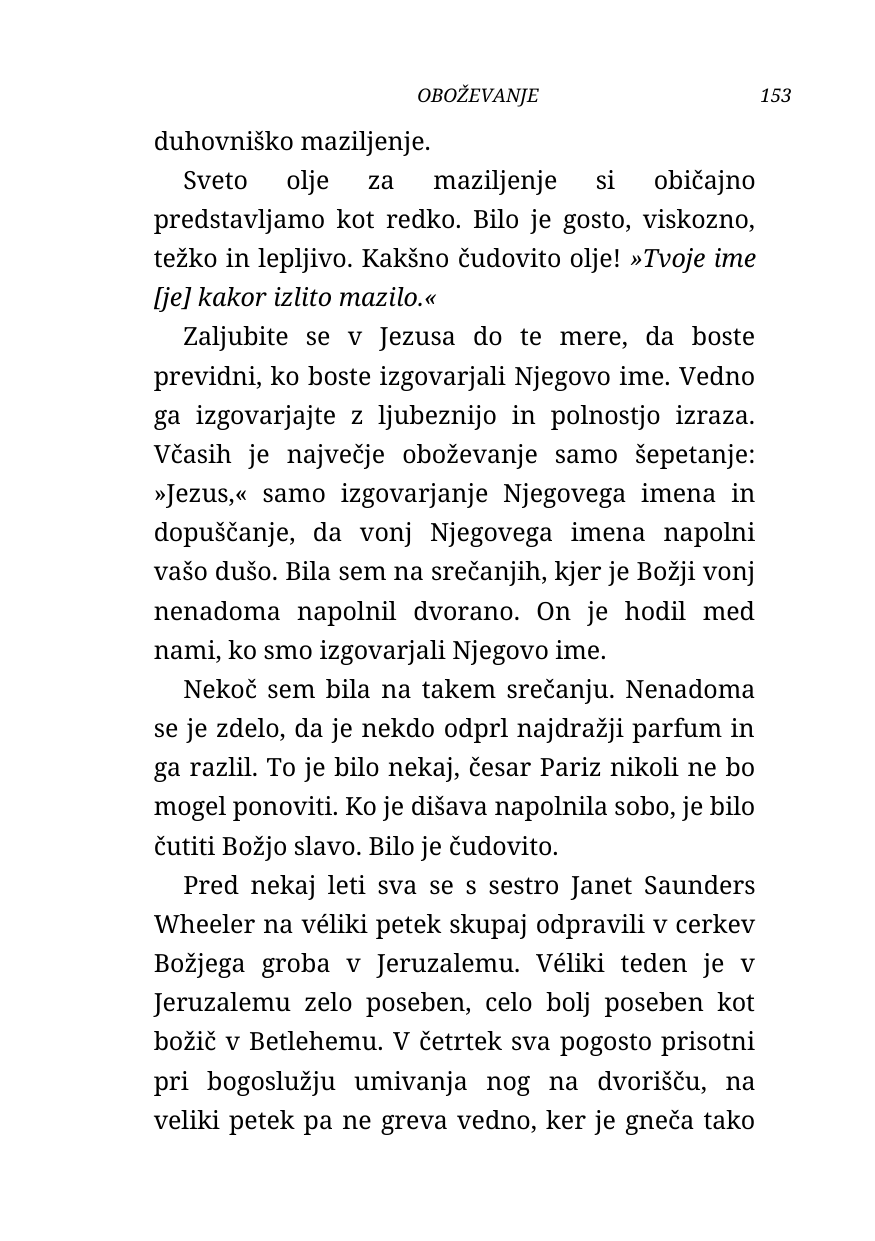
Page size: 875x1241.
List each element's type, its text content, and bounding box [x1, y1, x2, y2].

text Zaljubite se v Jezusa do te mere, da boste previdni, ko boste izgovarjali Njegovo ime. Vedno ga izgovarjajte z ljubeznijo in polnostjo izraza. Včasih je največje oboževanje samo šepetanje: »Jezus,« samo izgovarjanje Njegovega imena in dopuščanje, da vonj Njegovega imena napolni vašo dušo. Bila sem na srečanjih, kjer je Božji vonj nenadoma napolnil dvorano. On je hodil med nami, ko smo izgovarjali Njegovo ime. [153, 319, 756, 666]
text Nekoč sem bila na takem srečanju. Nenadoma se je zdelo, da je nekdo odprl najdražji parfum in ga razlil. To je bilo nekaj, česar Pariz nikoli ne bo mogel ponoviti. Ko je dišava napolnila sobo, je bilo čutiti Božjo slavo. Bilo je čudovito. [153, 672, 756, 862]
text duhovniško maziljenje. [153, 123, 756, 157]
text Pred nekaj leti sva se s sestro Janet Saunders Wheeler na véliki petek skupaj odpravili v cerkev Božjega groba v Jeruzalemu. Véliki teden je v Jeruzalemu zelo poseben, celo bolj poseben kot božič v Betlehemu. V četrtek sva pogosto prisotni pri bogoslužju umivanja nog na dvorišču, na veliki petek pa ne greva vedno, ker je gneča tako [153, 867, 756, 1136]
text Sveto olje za maziljenje si običajno predstavljamo kot redko. Bilo je gosto, viskozno, težko in lepljivo. Kakšno čudovito olje! »Tvoje ime [je] kakor izlito mazilo.« [153, 162, 756, 314]
